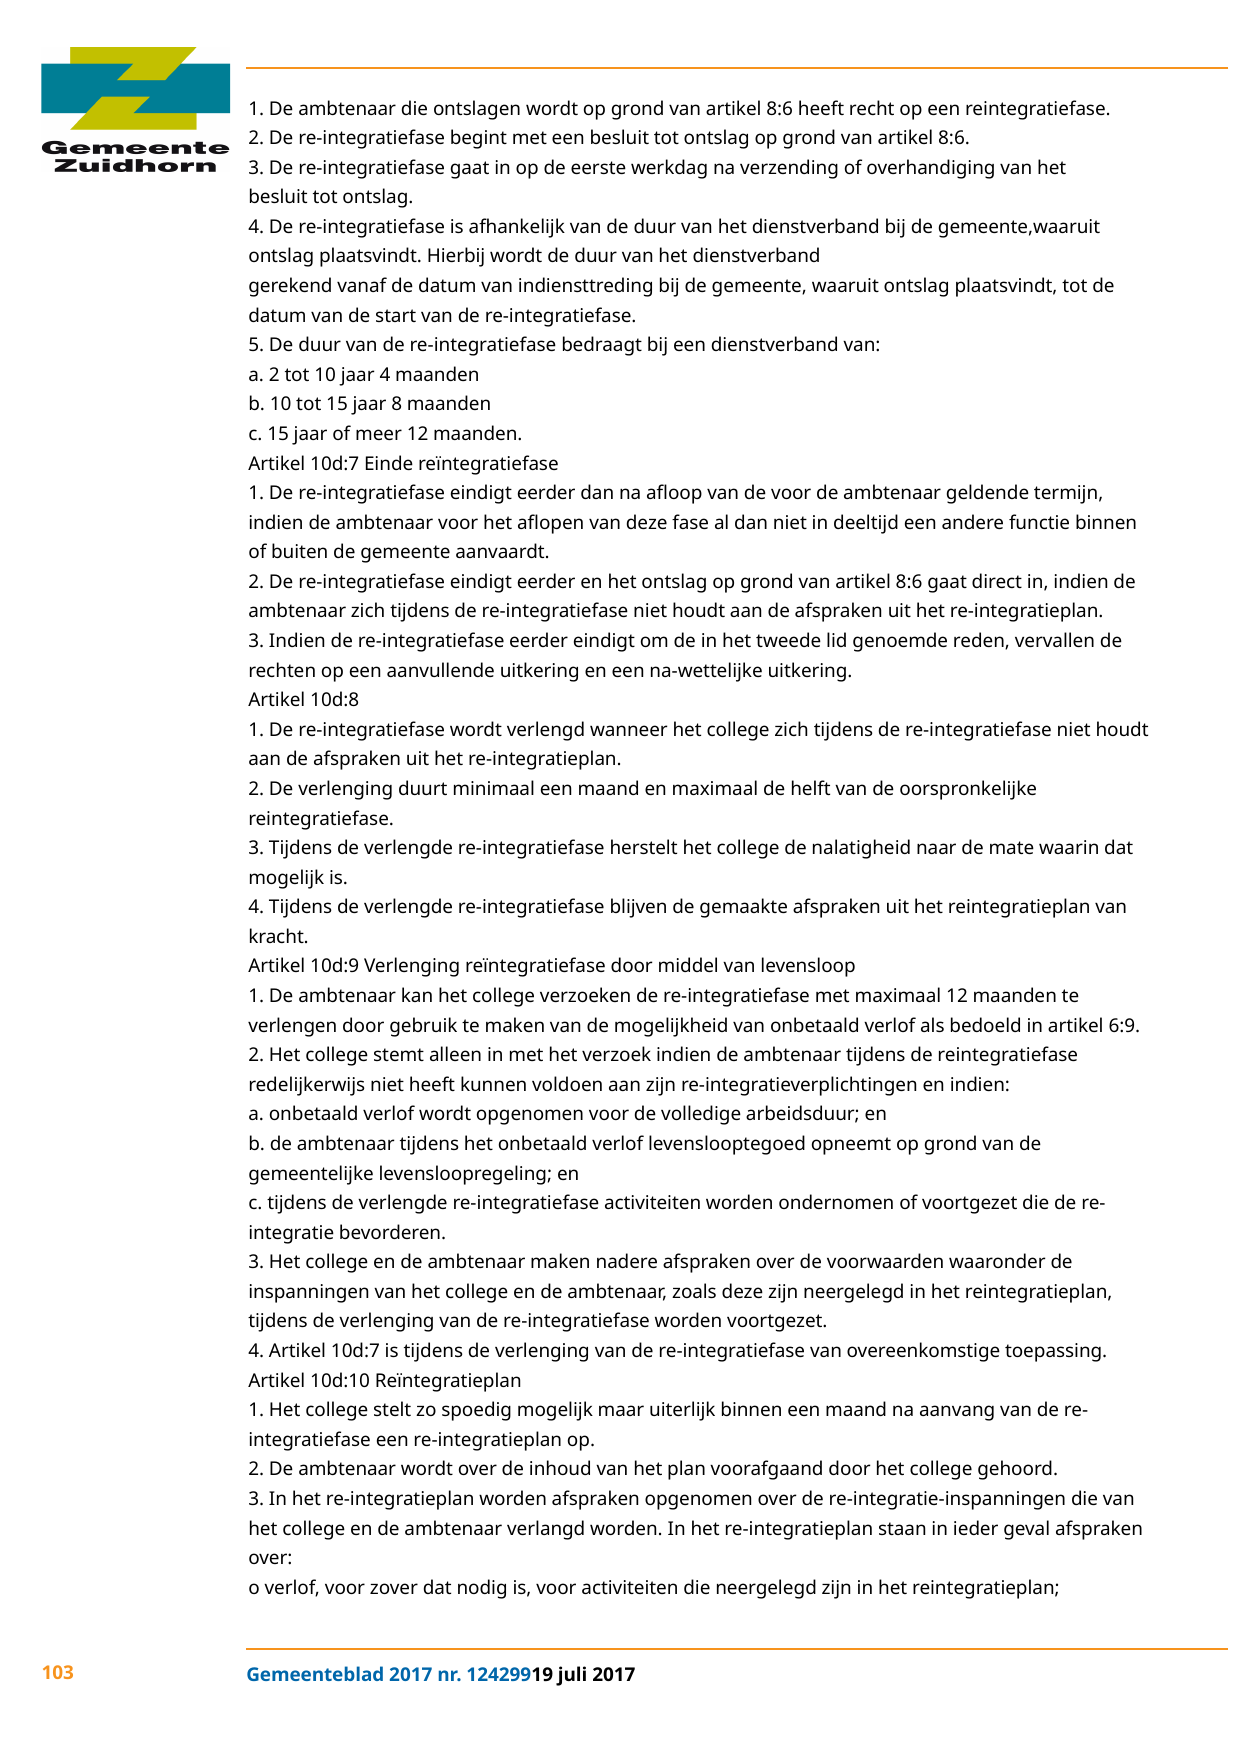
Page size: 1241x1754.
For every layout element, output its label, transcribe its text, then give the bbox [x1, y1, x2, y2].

text Artikel 10d:8 [248, 686, 1152, 712]
text 1. De ambtenaar die ontslagen wordt op grond van artikel 8:6 heeft recht op een reintegratiefase. [248, 95, 1152, 121]
text gerekend vanaf de datum van indiensttreding bij de gemeente, waaruit ontslag plaatsvindt, tot de datum van de start van de re-integratiefase. [248, 272, 1152, 328]
text 2. De re-integratiefase eindigt eerder en het ontslag op grond van artikel 8:6 gaat direct in, indien de ambtenaar zich tijdens de re-integratiefase niet houdt aan de afspraken uit het re-integratieplan. [248, 568, 1152, 623]
text Artikel 10d:10 Reïntegratieplan [248, 1367, 1152, 1393]
text 3. Het college en de ambtenaar maken nadere afspraken over de voorwaarden waaronder de inspanningen van het college en de ambtenaar, zoals deze zijn neergelegd in het reintegratieplan, tijdens de verlenging van de re-integratiefase worden voortgezet. [248, 1248, 1152, 1333]
text 2. De ambtenaar wordt over de inhoud van het plan voorafgaand door het college gehoord. [248, 1456, 1152, 1481]
text 4. De re-integratiefase is afhankelijk van de duur van het dienstverband bij de gemeente,waaruit ontslag plaatsvindt. Hierbij wordt de duur van het dienstverband [248, 213, 1152, 268]
text b. de ambtenaar tijdens het onbetaald verlof levenslooptegoed opneemt op grond van de gemeentelijke levensloopregeling; en [248, 1130, 1152, 1186]
text o verlof, voor zover dat nodig is, voor activiteiten die neergelegd zijn in het reintegratieplan; [248, 1574, 1152, 1600]
text 2. De re-integratiefase begint met een besluit tot ontslag op grond van artikel 8:6. [248, 124, 1152, 150]
text 1. De re-integratiefase eindigt eerder dan na afloop van de voor de ambtenaar geldende termijn, indien de ambtenaar voor het aflopen van deze fase al dan niet in deeltijd een andere functie binnen of buiten de gemeente aanvaardt. [248, 479, 1152, 564]
text 3. Tijdens de verlengde re-integratiefase herstelt het college de nalatigheid naar de mate waarin dat mogelijk is. [248, 834, 1152, 890]
text 3. Indien de re-integratiefase eerder eindigt om de in het tweede lid genoemde reden, vervallen de rechten op een aanvullende uitkering en een na-wettelijke uitkering. [248, 627, 1152, 683]
text besluit tot ontslag. [248, 183, 1152, 209]
text 2. Het college stemt alleen in met het verzoek indien de ambtenaar tijdens de reintegratiefase redelijkerwijs niet heeft kunnen voldoen aan zijn re-integratieverplichtingen en indien: [248, 1041, 1152, 1097]
text c. 15 jaar of meer 12 maanden. [248, 420, 1152, 446]
text a. onbetaald verlof wordt opgenomen voor de volledige arbeidsduur; en [248, 1101, 1152, 1126]
text b. 10 tot 15 jaar 8 maanden [248, 391, 1152, 416]
text 1. De re-integratiefase wordt verlengd wanneer het college zich tijdens de re-integratiefase niet houdt aan de afspraken uit het re-integratieplan. [248, 716, 1152, 771]
text 4. Tijdens de verlengde re-integratiefase blijven de gemaakte afspraken uit het reintegratieplan van kracht. [248, 893, 1152, 949]
text 1. De ambtenaar kan het college verzoeken de re-integratiefase met maximaal 12 maanden te verlengen door gebruik te maken van de mogelijkheid van onbetaald verlof als bedoeld in artikel 6:9. [248, 982, 1152, 1038]
text 3. In het re-integratieplan worden afspraken opgenomen over de re-integratie-inspanningen die van het college en de ambtenaar verlangd worden. In het re-integratieplan staan in ieder geval afspraken over: [248, 1485, 1152, 1570]
text a. 2 tot 10 jaar 4 maanden [248, 361, 1152, 387]
text 4. Artikel 10d:7 is tijdens de verlenging van de re-integratiefase van overeenkomstige toepassing. [248, 1337, 1152, 1363]
text Artikel 10d:9 Verlenging reïntegratiefase door middel van levensloop [248, 953, 1152, 978]
picture [41, 47, 231, 172]
text 3. De re-integratiefase gaat in op de eerste werkdag na verzending of overhandiging van het [248, 154, 1152, 180]
text 1. Het college stelt zo spoedig mogelijk maar uiterlijk binnen een maand na aanvang van de re-integratiefase een re-integratieplan op. [248, 1396, 1152, 1452]
text Artikel 10d:7 Einde reïntegratiefase [248, 450, 1152, 476]
text c. tijdens de verlengde re-integratiefase activiteiten worden ondernomen of voortgezet die de re-integratie bevorderen. [248, 1189, 1152, 1245]
text 5. De duur van de re-integratiefase bedraagt bij een dienstverband van: [248, 331, 1152, 357]
text 2. De verlenging duurt minimaal een maand en maximaal de helft van de oorspronkelijke reintegratiefase. [248, 775, 1152, 831]
